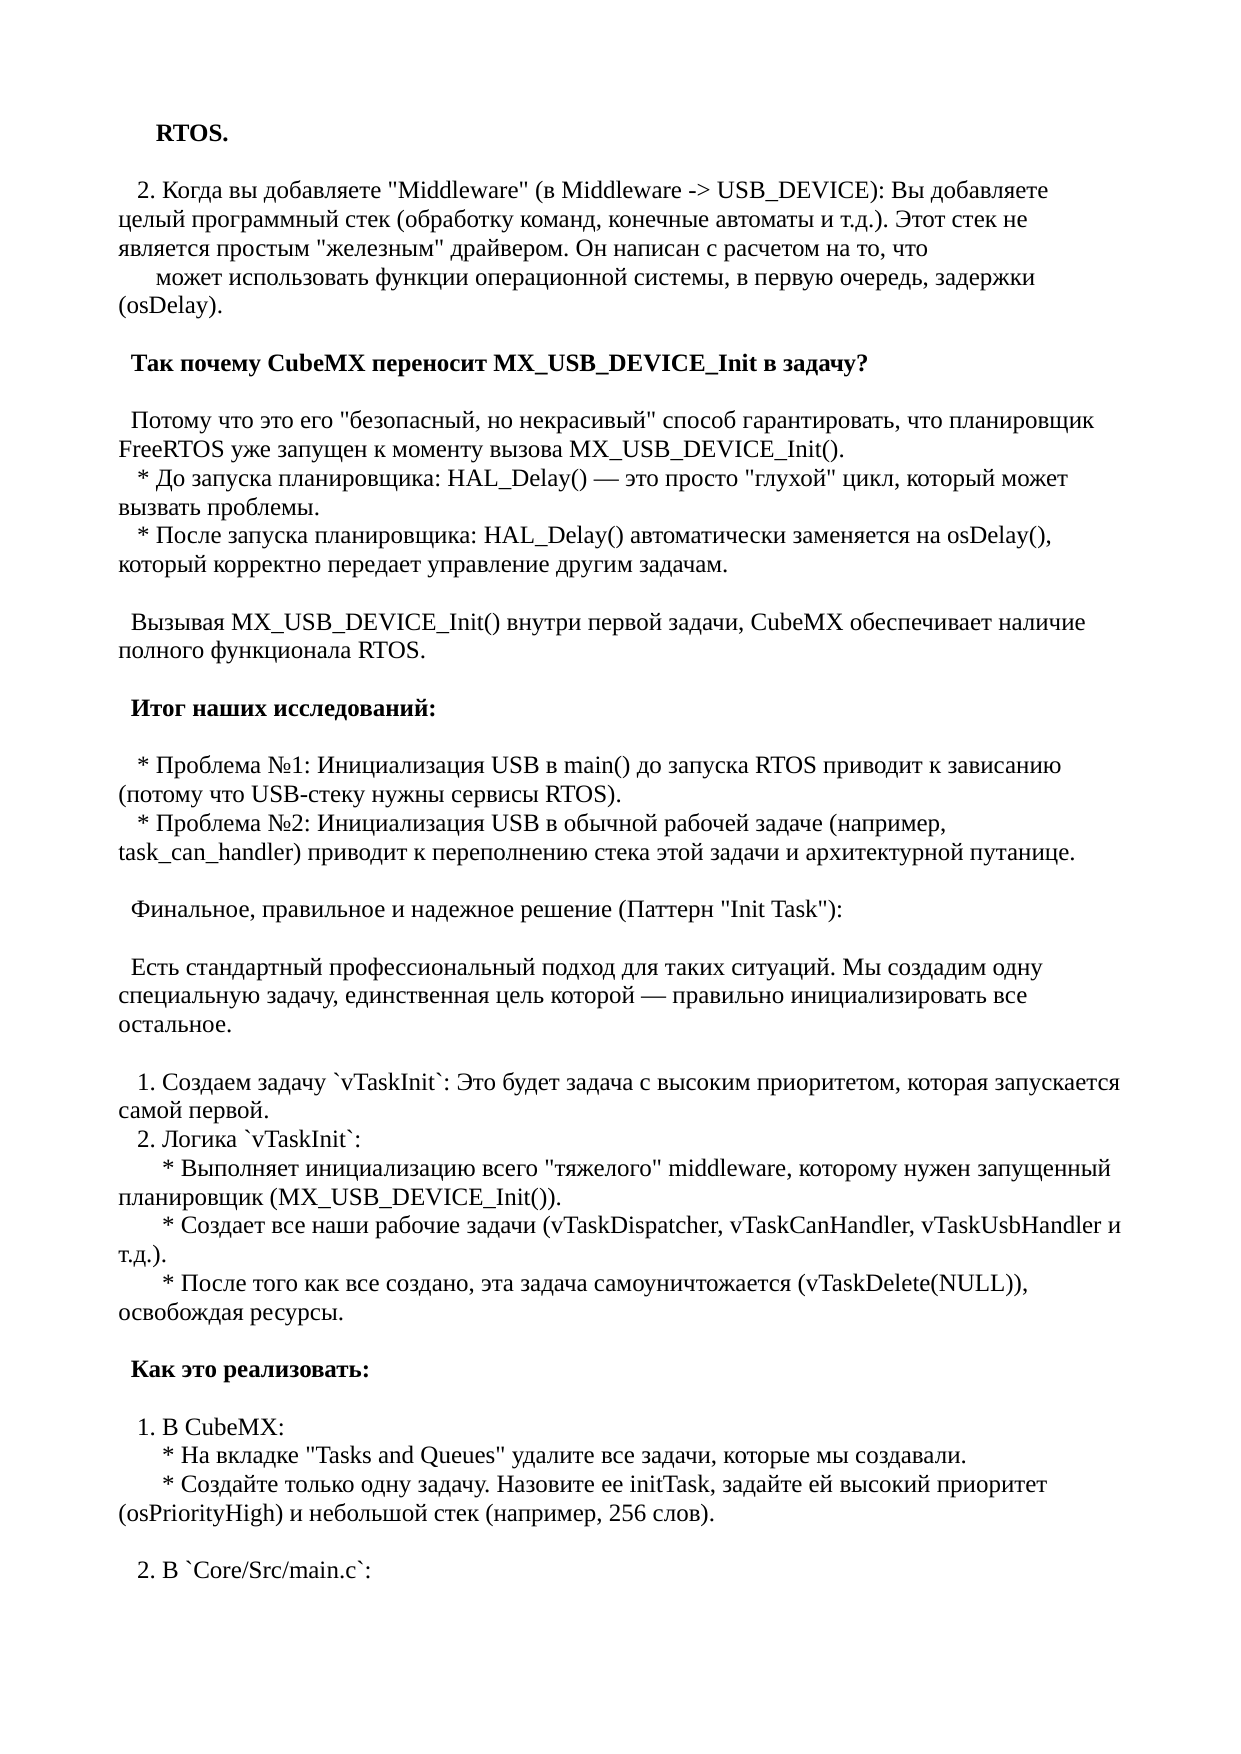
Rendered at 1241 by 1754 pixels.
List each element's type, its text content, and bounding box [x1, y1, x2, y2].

text RTOS. [118, 118, 1122, 147]
text Есть стандартный профессиональный подход для таких ситуаций. Мы создадим одну специальную задачу, единственная цель которой — правильно инициализировать все остальное. [118, 952, 1122, 1038]
text Так почему CubeMX переносит MX_USB_DEVICE_Init в задачу? [118, 348, 1122, 377]
text * На вкладке "Tasks and Queues" удалите все задачи, которые мы создавали. [118, 1441, 1122, 1469]
text Итог наших исследований: [118, 693, 1122, 722]
text * Проблема №2: Инициализация USB в обычной рабочей задаче (например, task_can_handler) приводит к переполнению стека этой задачи и архитектурной путанице. [118, 808, 1122, 866]
text Вызывая MX_USB_DEVICE_Init() внутри первой задачи, CubeMX обеспечивает наличие полного функционала RTOS. [118, 607, 1122, 664]
text * После того как все создано, эта задача самоуничтожается (vTaskDelete(NULL)), освобождая ресурсы. [118, 1268, 1122, 1326]
text может использовать функции операционной системы, в первую очередь, задержки (osDelay). [118, 262, 1122, 319]
text 1. В CubeMX: [118, 1412, 1122, 1441]
text * После запуска планировщика: HAL_Delay() автоматически заменяется на osDelay(), который корректно передает управление другим задачам. [118, 521, 1122, 578]
text * Создайте только одну задачу. Назовите ее initTask, задайте ей высокий приоритет (osPriorityHigh) и небольшой стек (например, 256 слов). [118, 1469, 1122, 1527]
text * Выполняет инициализацию всего "тяжелого" middleware, которому нужен запущенный планировщик (MX_USB_DEVICE_Init()). [118, 1153, 1122, 1211]
text 1. Создаем задачу `vTaskInit`: Это будет задача с высоким приоритетом, которая запускается самой первой. [118, 1067, 1122, 1124]
text * Проблема №1: Инициализация USB в main() до запуска RTOS приводит к зависанию (потому что USB-стеку нужны сервисы RTOS). [118, 751, 1122, 808]
text Потому что это его "безопасный, но некрасивый" способ гарантировать, что планировщик FreeRTOS уже запущен к моменту вызова MX_USB_DEVICE_Init(). [118, 406, 1122, 463]
text Как это реализовать: [118, 1354, 1122, 1383]
text Финальное, правильное и надежное решение (Паттерн "Init Task"): [118, 894, 1122, 923]
text 2. В `Core/Src/main.c`: [118, 1556, 1122, 1584]
text * До запуска планировщика: HAL_Delay() — это просто "глухой" цикл, который может вызвать проблемы. [118, 463, 1122, 521]
text 2. Логика `vTaskInit`: [118, 1124, 1122, 1153]
text * Создает все наши рабочие задачи (vTaskDispatcher, vTaskCanHandler, vTaskUsbHandler и т.д.). [118, 1211, 1122, 1268]
text 2. Когда вы добавляете "Middleware" (в Middleware -> USB_DEVICE): Вы добавляете целый программный стек (обработку команд, конечные автоматы и т.д.). Этот стек не является простым "железным" драйвером. Он написан с расчетом на то, что [118, 176, 1122, 262]
